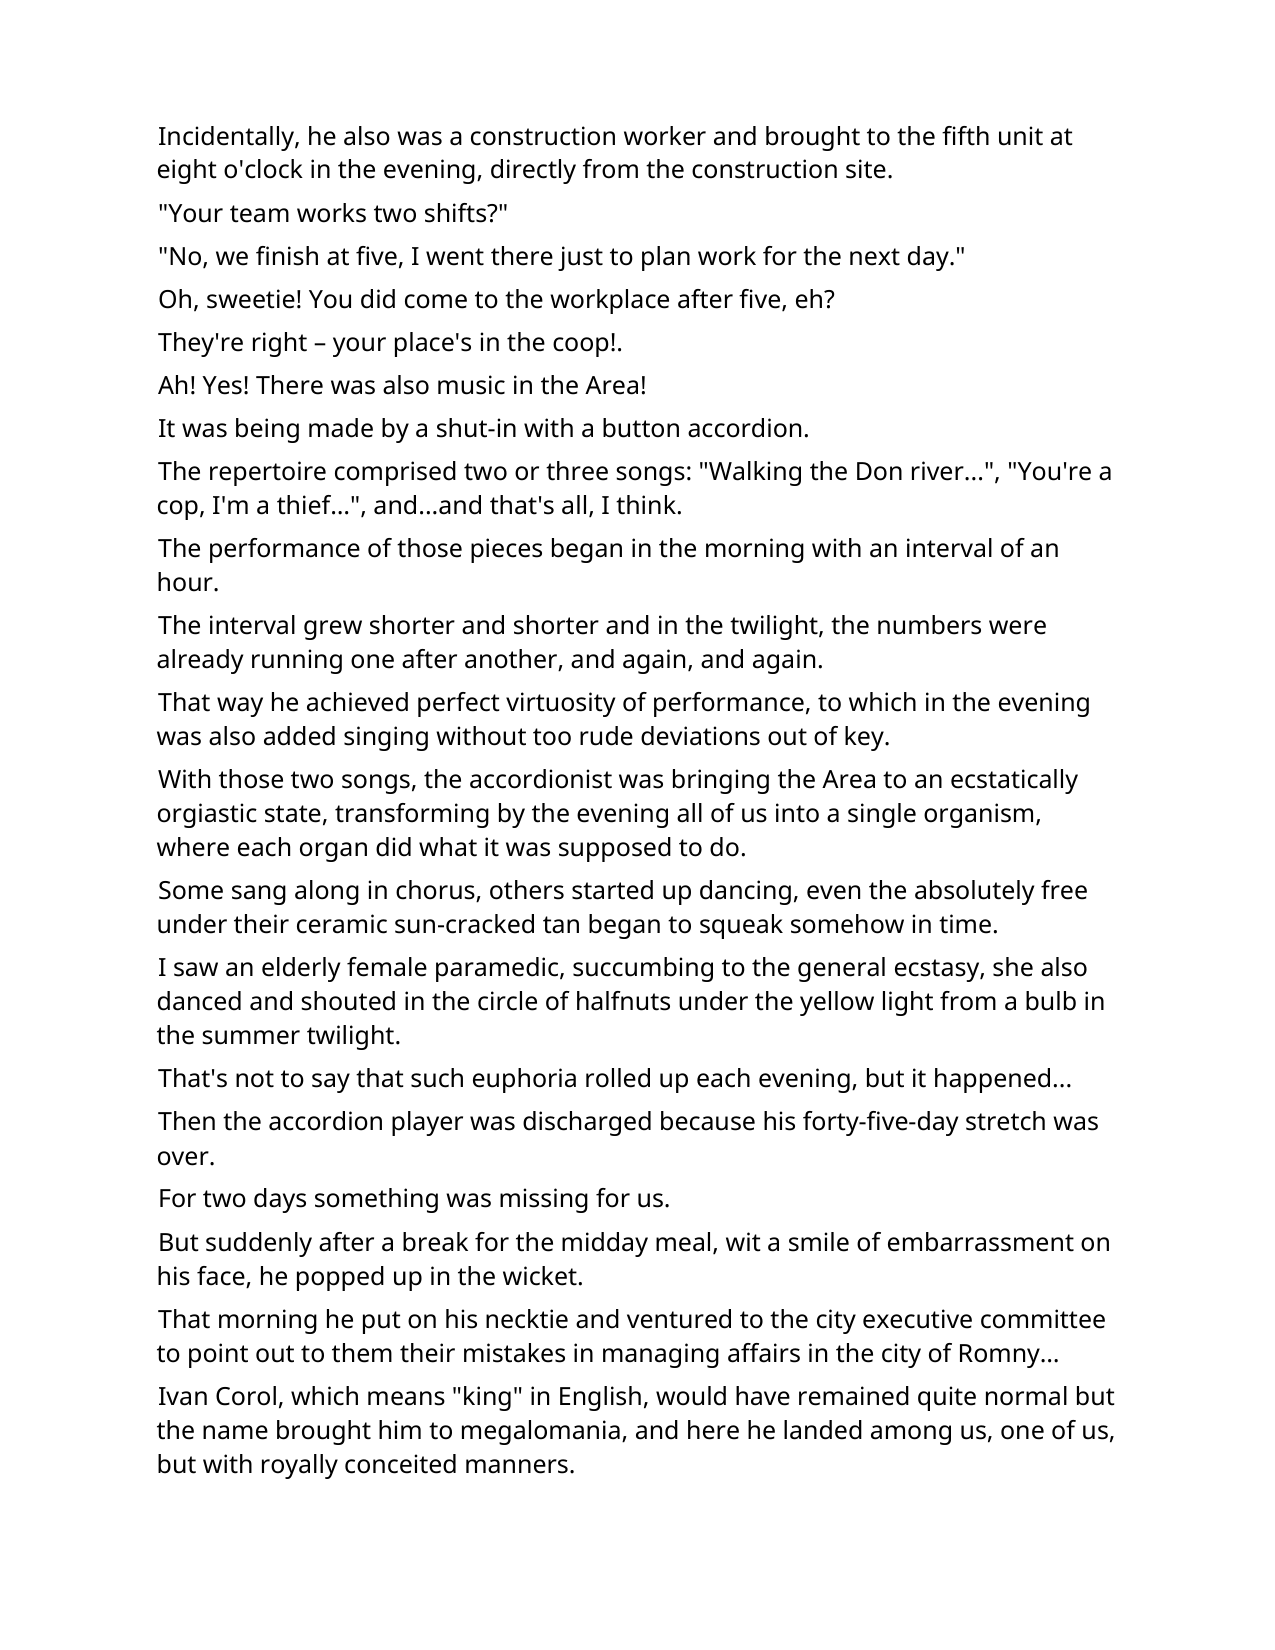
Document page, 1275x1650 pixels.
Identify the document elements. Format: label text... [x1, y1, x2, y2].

text They're right – your place's in the coop!. [156, 324, 1118, 358]
text That morning he put on his necktie and ventured to the city executive committee to point out to them their mistakes in managing affairs in the city of Romny… [156, 1301, 1118, 1369]
text Ah! Yes! There was also music in the Area! [156, 367, 1118, 401]
text I saw an elderly female paramedic, succumbing to the general ecstasy, she also danced and shouted in the circle of halfnuts under the yellow light from a bulb in the summer twilight. [156, 950, 1118, 1052]
text With those two songs, the accordionist was bringing the Area to an ecstatically orgiastic state, transforming by the evening all of us into a single organism, where each organ did what it was supposed to do. [156, 762, 1118, 864]
text That way he achieved perfect virtuosity of performance, to which in the evening was also added singing without too rude deviations out of key. [156, 684, 1118, 753]
text "Your team works two shifts?" [156, 195, 1118, 229]
text That's not to say that such euphoria rolled up each evening, but it happened... [156, 1061, 1118, 1095]
text It was being made by a shut-in with a button accordion. [156, 410, 1118, 444]
text "No, we finish at five, I went there just to plan work for the next day." [156, 238, 1118, 272]
text The repertoire comprised two or three songs: "Walking the Don river...", "You're a cop, I'm a thief…", and...and that's all, I think. [156, 453, 1118, 521]
text But suddenly after a break for the midday meal, wit a smile of embarrassment on his face, he popped up in the wicket. [156, 1224, 1118, 1292]
text Incidentally, he also was a construction worker and brought to the fifth unit at eight o'clock in the evening, directly from the construction site. [156, 118, 1118, 186]
text Oh, sweetie! You did come to the workplace after five, eh? [156, 281, 1118, 315]
text The interval grew shorter and shorter and in the twilight, the numbers were already running one after another, and again, and again. [156, 607, 1118, 676]
text For two days something was missing for us. [156, 1181, 1118, 1215]
text The performance of those pieces began in the morning with an interval of an hour. [156, 530, 1118, 598]
text Then the accordion player was discharged because his forty-five-day stretch was over. [156, 1104, 1118, 1172]
text Ivan Corol, which means "king" in English, would have remained quite normal but the name brought him to megalomania, and here he landed among us, one of us, but with royally conceited manners. [156, 1378, 1118, 1481]
text Some sang along in chorus, others started up dancing, even the absolutely free under their ceramic sun-cracked tan began to squeak somehow in time. [156, 873, 1118, 941]
